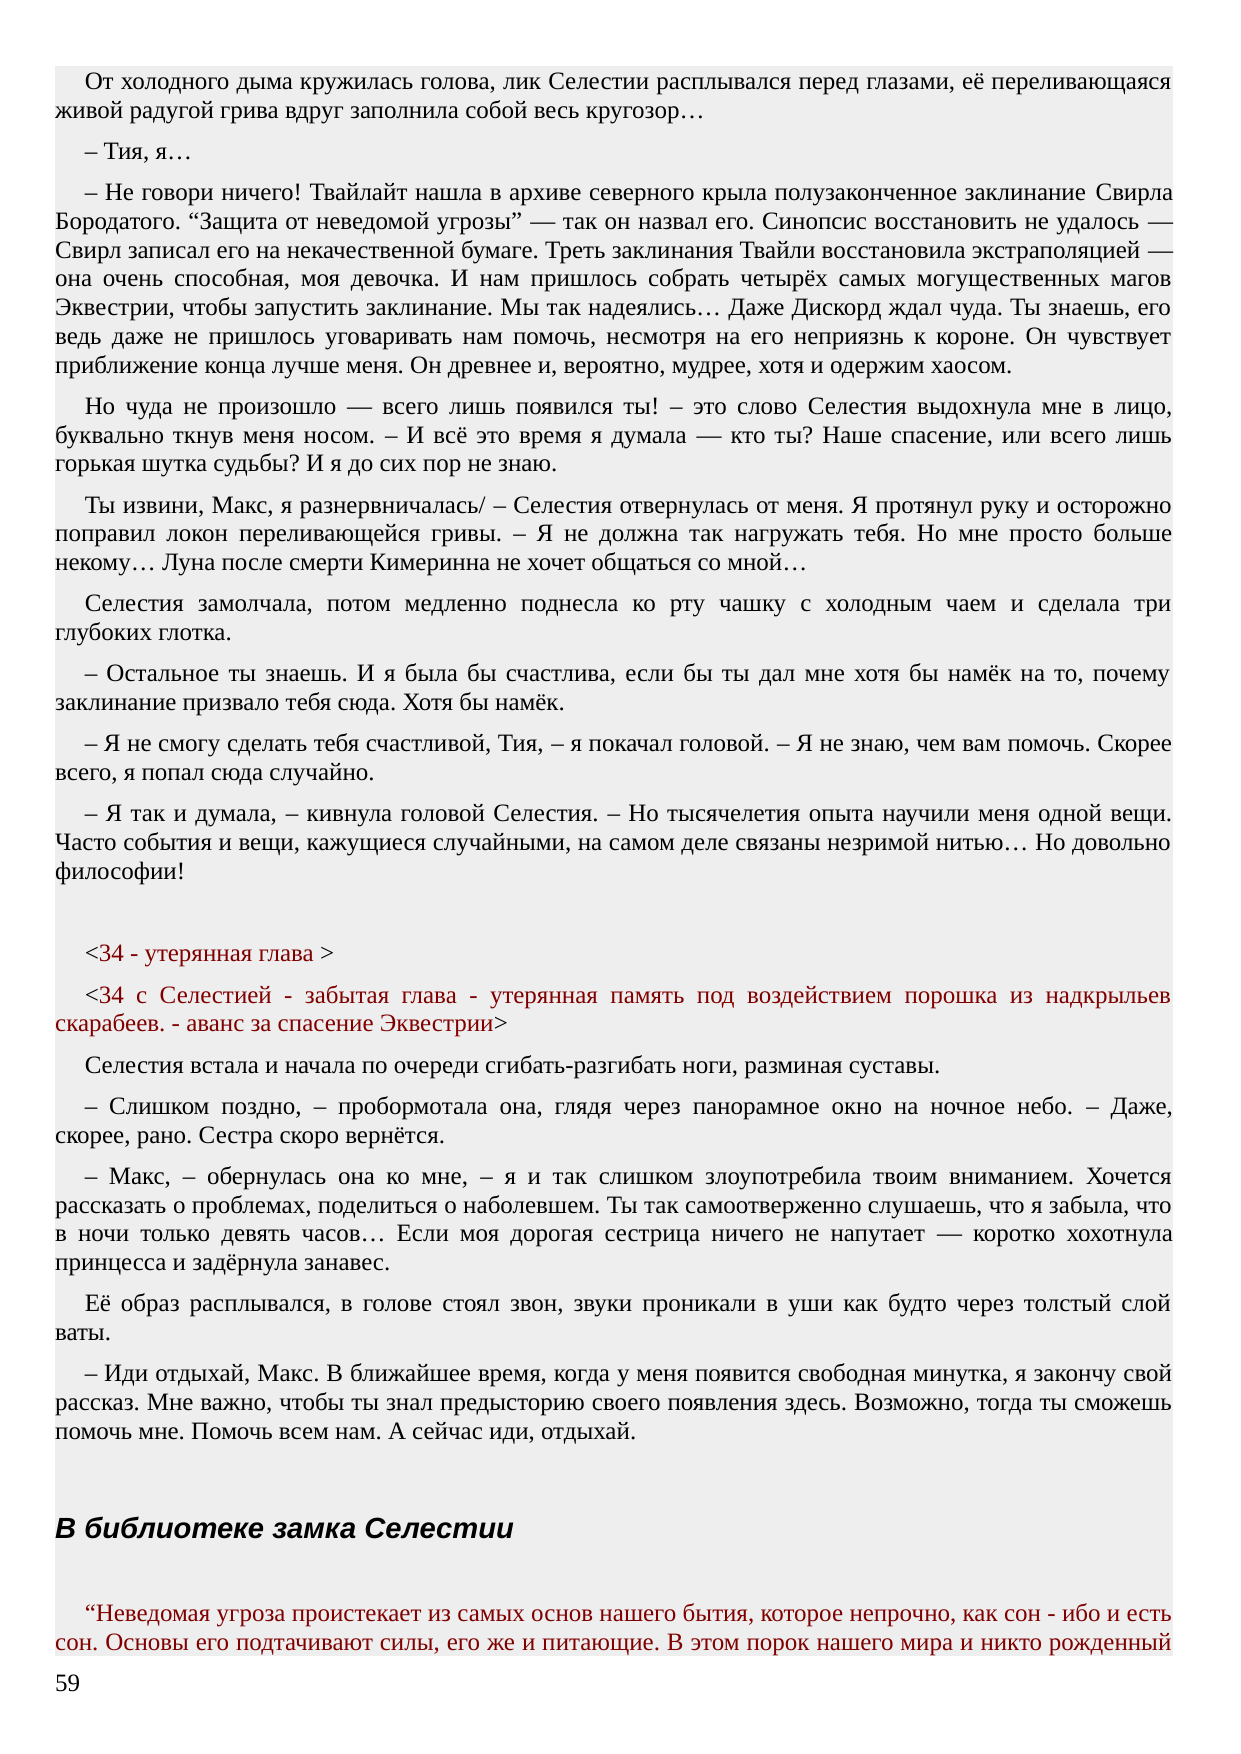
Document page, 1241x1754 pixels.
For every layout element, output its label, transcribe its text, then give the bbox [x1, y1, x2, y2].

text От холодного дыма кружилась голова, лик Селестии расплывался перед глазами, её переливающаяся живой радугой грива вдруг заполнила собой весь кругозор… [55, 66, 1173, 123]
text Селестия встала и начала по очереди сгибать-разгибать ноги, разминая суставы. [55, 1050, 1173, 1078]
subtitle В библиотеке замка Селестии [55, 1511, 1173, 1544]
text – Иди отдыхай, Макс. В ближайшее время, когда у меня появится свободная минутка, я закончу свой рассказ. Мне важно, чтобы ты знал предысторию своего появления здесь. Возможно, тогда ты сможешь помочь мне. Помочь всем нам. А сейчас иди, отдыхай. [55, 1358, 1173, 1445]
text – Остальное ты знаешь. И я была бы счастлива, если бы ты дал мне хотя бы намёк на то, почему заклинание призвало тебя сюда. Хотя бы намёк. [55, 658, 1173, 716]
text – Слишком поздно, – пробормотала она, глядя через панорамное окно на ночное небо. – Даже, скорее, рано. Сестра скоро вернётся. [55, 1091, 1173, 1148]
text – Я не смогу сделать тебя счастливой, Тия, – я покачал головой. – Я не знаю, чем вам помочь. Скорее всего, я попал сюда случайно. [55, 728, 1173, 786]
text – Не говори ничего! Твайлайт нашла в архиве северного крыла полузаконченное заклинание Cвирла Бородатого. “Защита от неведомой угрозы” — так он назвал его. Синопсис восстановить не удалось — Свирл записал его на некачественной бумаге. Треть заклинания Твайли восстановила экстраполяцией — она очень способная, моя девочка. И нам пришлось собрать четырёх самых могущественных магов Эквестрии, чтобы запустить заклинание. Мы так надеялись… Даже Дискорд ждал чуда. Ты знаешь, его ведь даже не пришлось уговаривать нам помочь, несмотря на его неприязнь к короне. Он чувствует приближение конца лучше меня. Он древнее и, вероятно, мудрее, хотя и одержим хаосом. [55, 177, 1173, 378]
text – Макс, – обернулась она ко мне, – я и так слишком злоупотребила твоим вниманием. Хочется рассказать о проблемах, поделиться о наболевшем. Ты так самоотверженно слушаешь, что я забыла, что в ночи только девять часов… Если моя дорогая сестрица ничего не напутает — коротко хохотнула принцесса и задёрнула занавес. [55, 1161, 1173, 1276]
text Её образ расплывался, в голове стоял звон, звуки проникали в уши как будто через толстый слой ваты. [55, 1288, 1173, 1346]
text – Тия, я… [55, 136, 1173, 165]
text <34 - утерянная глава > [55, 938, 1173, 967]
text <34 с Селестией - забытая глава - утерянная память под воздействием порошка из надкрыльев скарабеев. - аванс за спасение Эквестрии> [55, 980, 1173, 1037]
text Ты извини, Макс, я разнервничалась/ – Селестия отвернулась от меня. Я протянул руку и осторожно поправил локон переливающейся гривы. – Я не должна так нагружать тебя. Но мне просто больше некому… Луна после смерти Кимеринна не хочет общаться со мной… [55, 490, 1173, 576]
text “Неведомая угроза проистекает из самых основ нашего бытия, которое непрочно, как сон - ибо и есть сон. Основы его подтачивают силы, его же и питающие. В этом порок нашего мира и никто рожденный [55, 1598, 1173, 1656]
text – Я так и думала, – кивнула головой Селестия. – Но тысячелетия опыта научили меня одной вещи. Часто события и вещи, кажущиеся случайными, на самом деле связаны незримой нитью… Но довольно философии! [55, 798, 1173, 885]
text Но чуда не произошло — всего лишь появился ты! – это слово Селестия выдохнула мне в лицо, буквально ткнув меня носом. – И всё это время я думала — кто ты? Наше спасение, или всего лишь горькая шутка судьбы? И я до сих пор не знаю. [55, 391, 1173, 477]
text Селестия замолчала, потом медленно поднесла ко рту чашку с холодным чаем и сделала три глубоких глотка. [55, 588, 1173, 646]
